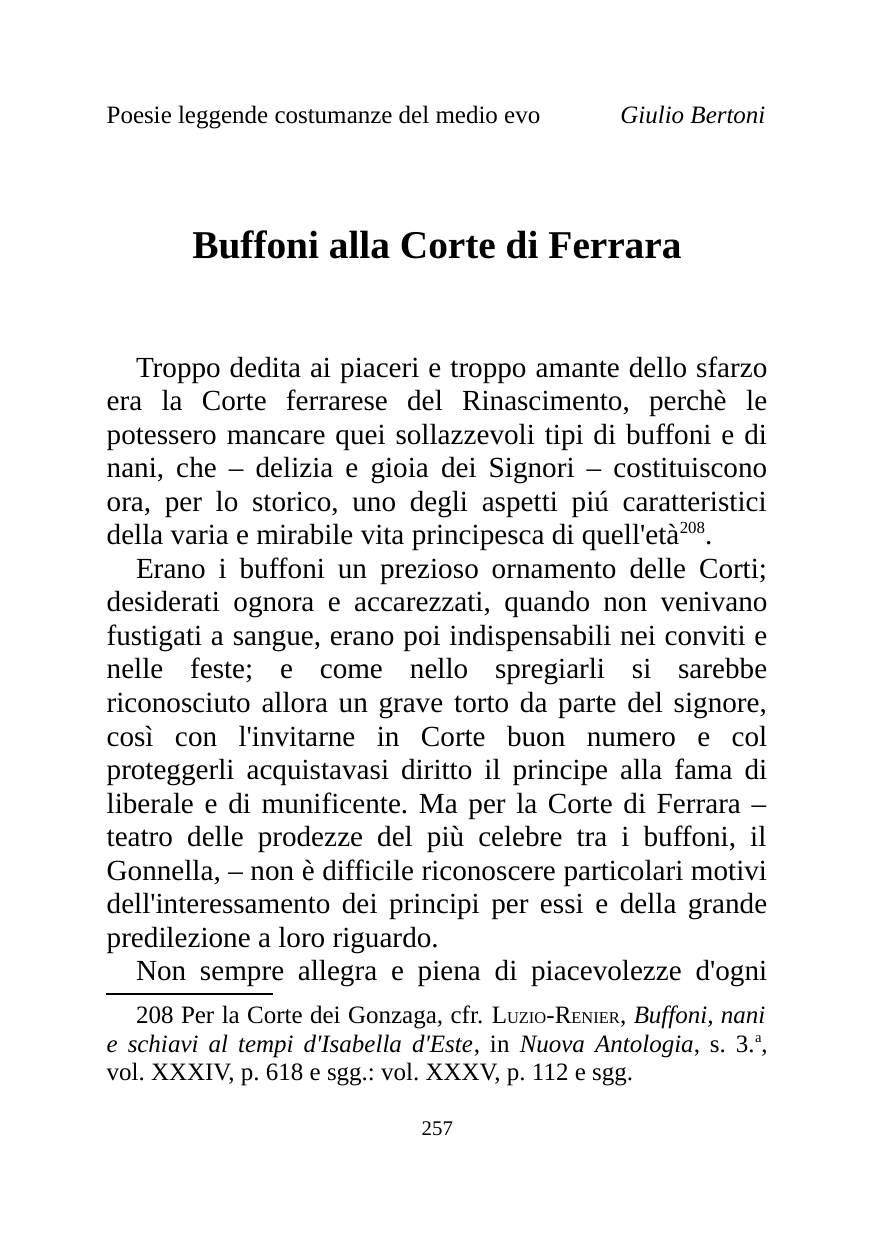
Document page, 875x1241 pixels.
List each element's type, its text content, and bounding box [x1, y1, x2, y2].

text Erano i buffoni un prezioso ornamento delle Corti; desiderati ognora e accarezzati, quando non venivano fustigati a sangue, erano poi indispensabili nei conviti e nelle feste; e come nello spregiarli si sarebbe riconosciuto allora un grave torto da parte del signore, così con l'invitarne in Corte buon numero e col proteggerli acquistavasi diritto il principe alla fama di liberale e di munificente. Ma per la Corte di Ferrara – teatro delle prodezze del più celebre tra i buffoni, il Gonnella, – non è difficile riconoscere particolari motivi dell'interessamento dei principi per essi e della grande predilezione a loro riguardo. [106, 551, 768, 953]
subtitle Buffoni alla Corte di Ferrara [106, 222, 768, 267]
text Non sempre allegra e piena di piacevolezze d'ogni [106, 953, 768, 987]
text Per la Corte dei Gonzaga, cfr. Luzio-Renier, Buffoni, nani e schiavi al tempi d'Isabella d'Este, in Nuova Antologia, s. 3.a, vol. XXXIV, p. 618 e sgg.: vol. XXXV, p. 112 e sgg. [106, 1000, 768, 1086]
text Troppo dedita ai piaceri e troppo amante dello sfarzo era la Corte ferrarese del Rinascimento, perchè le potessero mancare quei sollazzevoli tipi di buffoni e di nani, che – delizia e gioia dei Signori – costituiscono ora, per lo storico, uno degli aspetti piú caratteristici della varia e mirabile vita principesca di quell'età. [106, 350, 768, 551]
